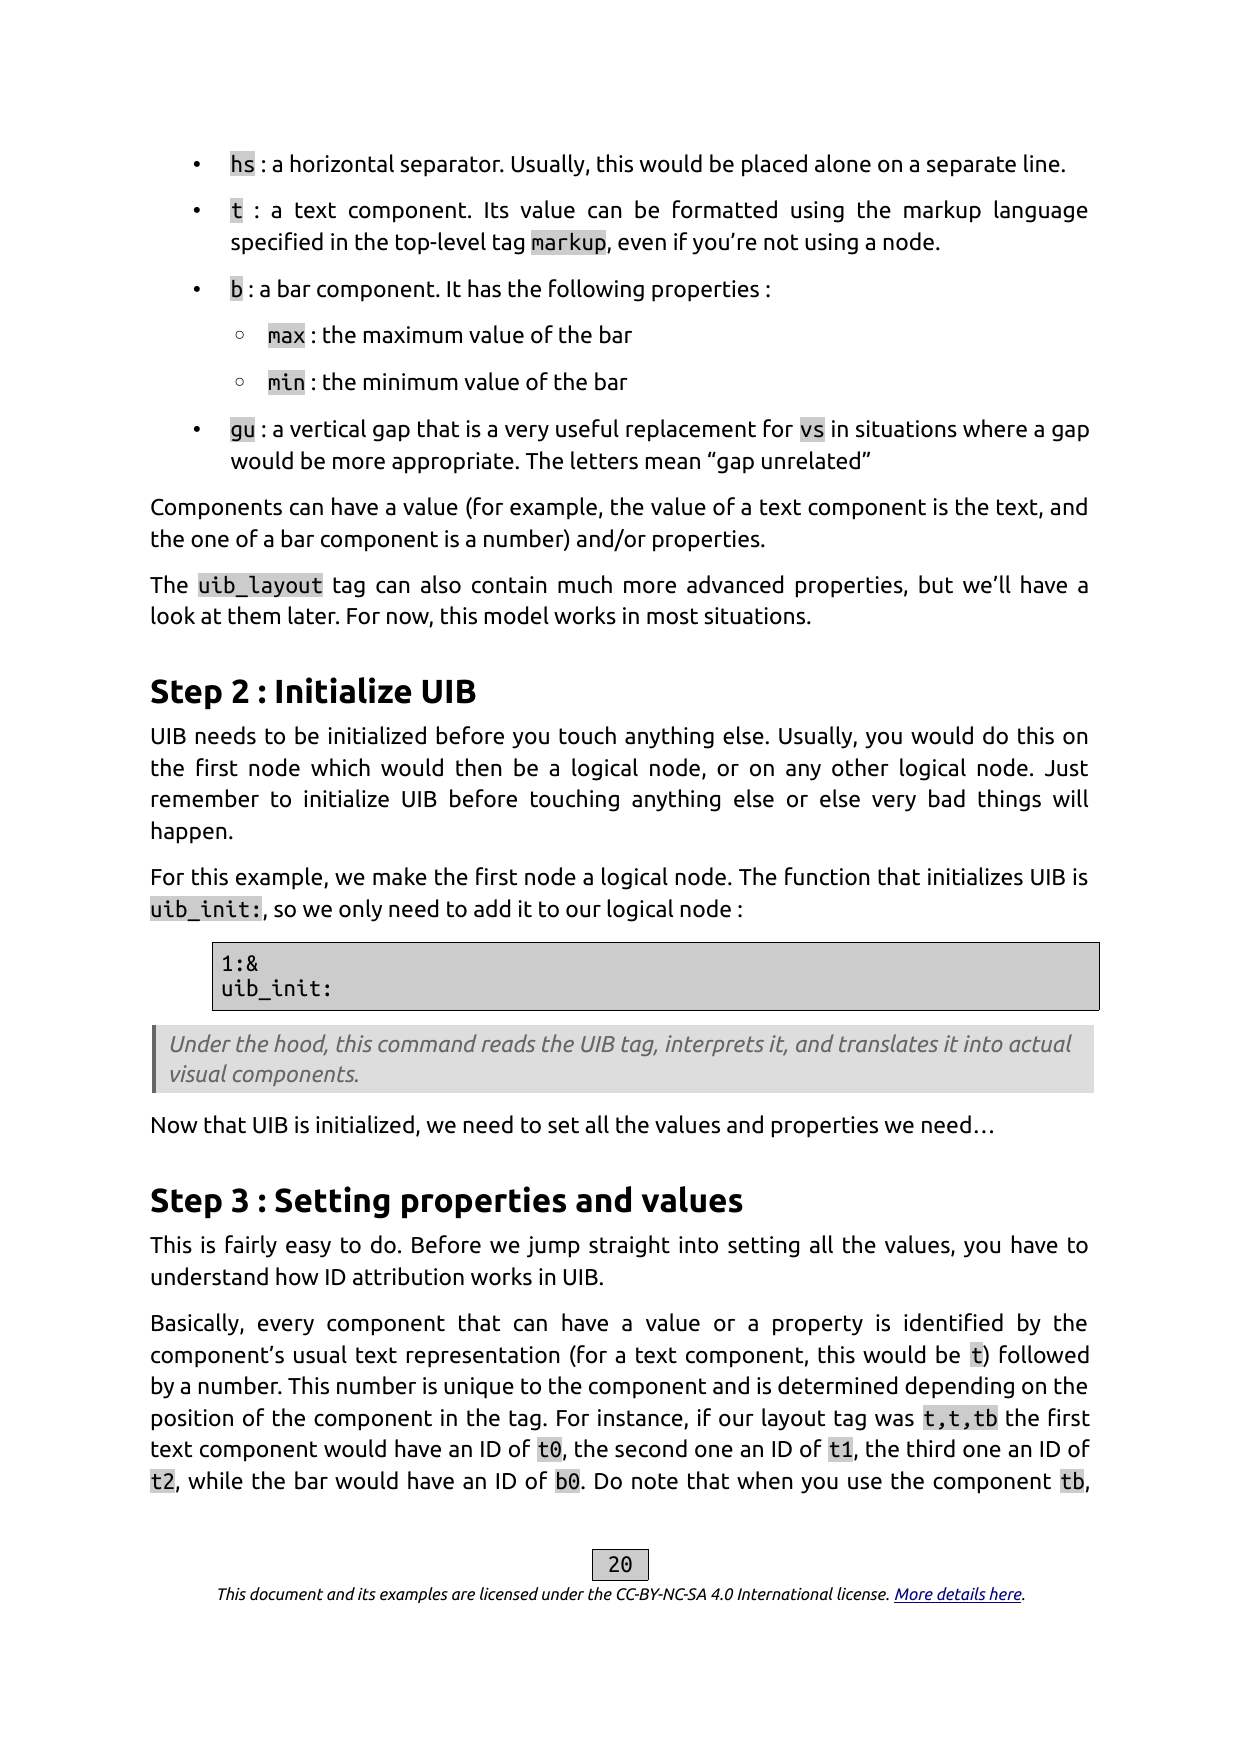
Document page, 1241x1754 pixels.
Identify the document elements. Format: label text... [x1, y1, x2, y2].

list hs : a horizontal separator. Usually, this would be placed alone on a separate line. [193, 150, 1090, 177]
list gu : a vertical gap that is a very useful replacement for vs in situations where a gap would be more appropriate. The letters mean “gap unrelated” [193, 415, 1090, 474]
text For this example, we make the first node a logical node. The function that initializes UIB is uib_init:, so we only need to add it to our logical node : [150, 863, 1090, 921]
text uib_init: [213, 967, 1099, 1010]
list max : the maximum value of the bar [230, 322, 1090, 349]
text UIB needs to be initialized before you touch anything else. Usually, you would do this on the first node which would then be a logical node, or on any other logical node. Just remember to initialize UIB before touching anything else or else very bad things will happen. [150, 723, 1090, 844]
text This is fairly easy to do. Before we jump straight into setting all the values, you have to understand how ID attribution works in UIB. [150, 1232, 1090, 1290]
list min : the minimum value of the bar [230, 368, 1090, 395]
list t : a text component. Its value can be formatted using the markup language specified in the top-level tag markup, even if you’re not using a node. [193, 197, 1090, 255]
text The uib_layout tag can also contain much more advanced properties, but we’ll have a look at them later. For now, this model works in most situations. [150, 571, 1090, 629]
list b : a bar component. It has the following properties : [193, 275, 1090, 302]
subtitle Step 2 : Initialize UIB [150, 672, 1090, 710]
text Now that UIB is initialized, we need to set all the values and properties we need… [150, 1112, 1090, 1138]
text Basically, every component that can have a value or a property is identified by the component’s usual text representation (for a text component, this would be t) followed by a number. This number is unique to the component and is determined depending on the position of the component in the tag. For instance, if our layout tag was t,t,tb the first text component would have an ID of t0, the second one an ID of t1, the third one an ID of t2, while the bar would have an ID of b0. Do note that when you use the component tb, [150, 1309, 1090, 1494]
subtitle Step 3 : Setting properties and values [150, 1181, 1090, 1219]
text Under the hood, this command reads the UIB tag, interprets it, and translates it into actual visual components. [156, 1025, 1090, 1093]
text Components can have a value (for example, the value of a text component is the text, and the one of a bar component is a number) and/or properties. [150, 493, 1090, 551]
text 1:& [213, 943, 1099, 967]
